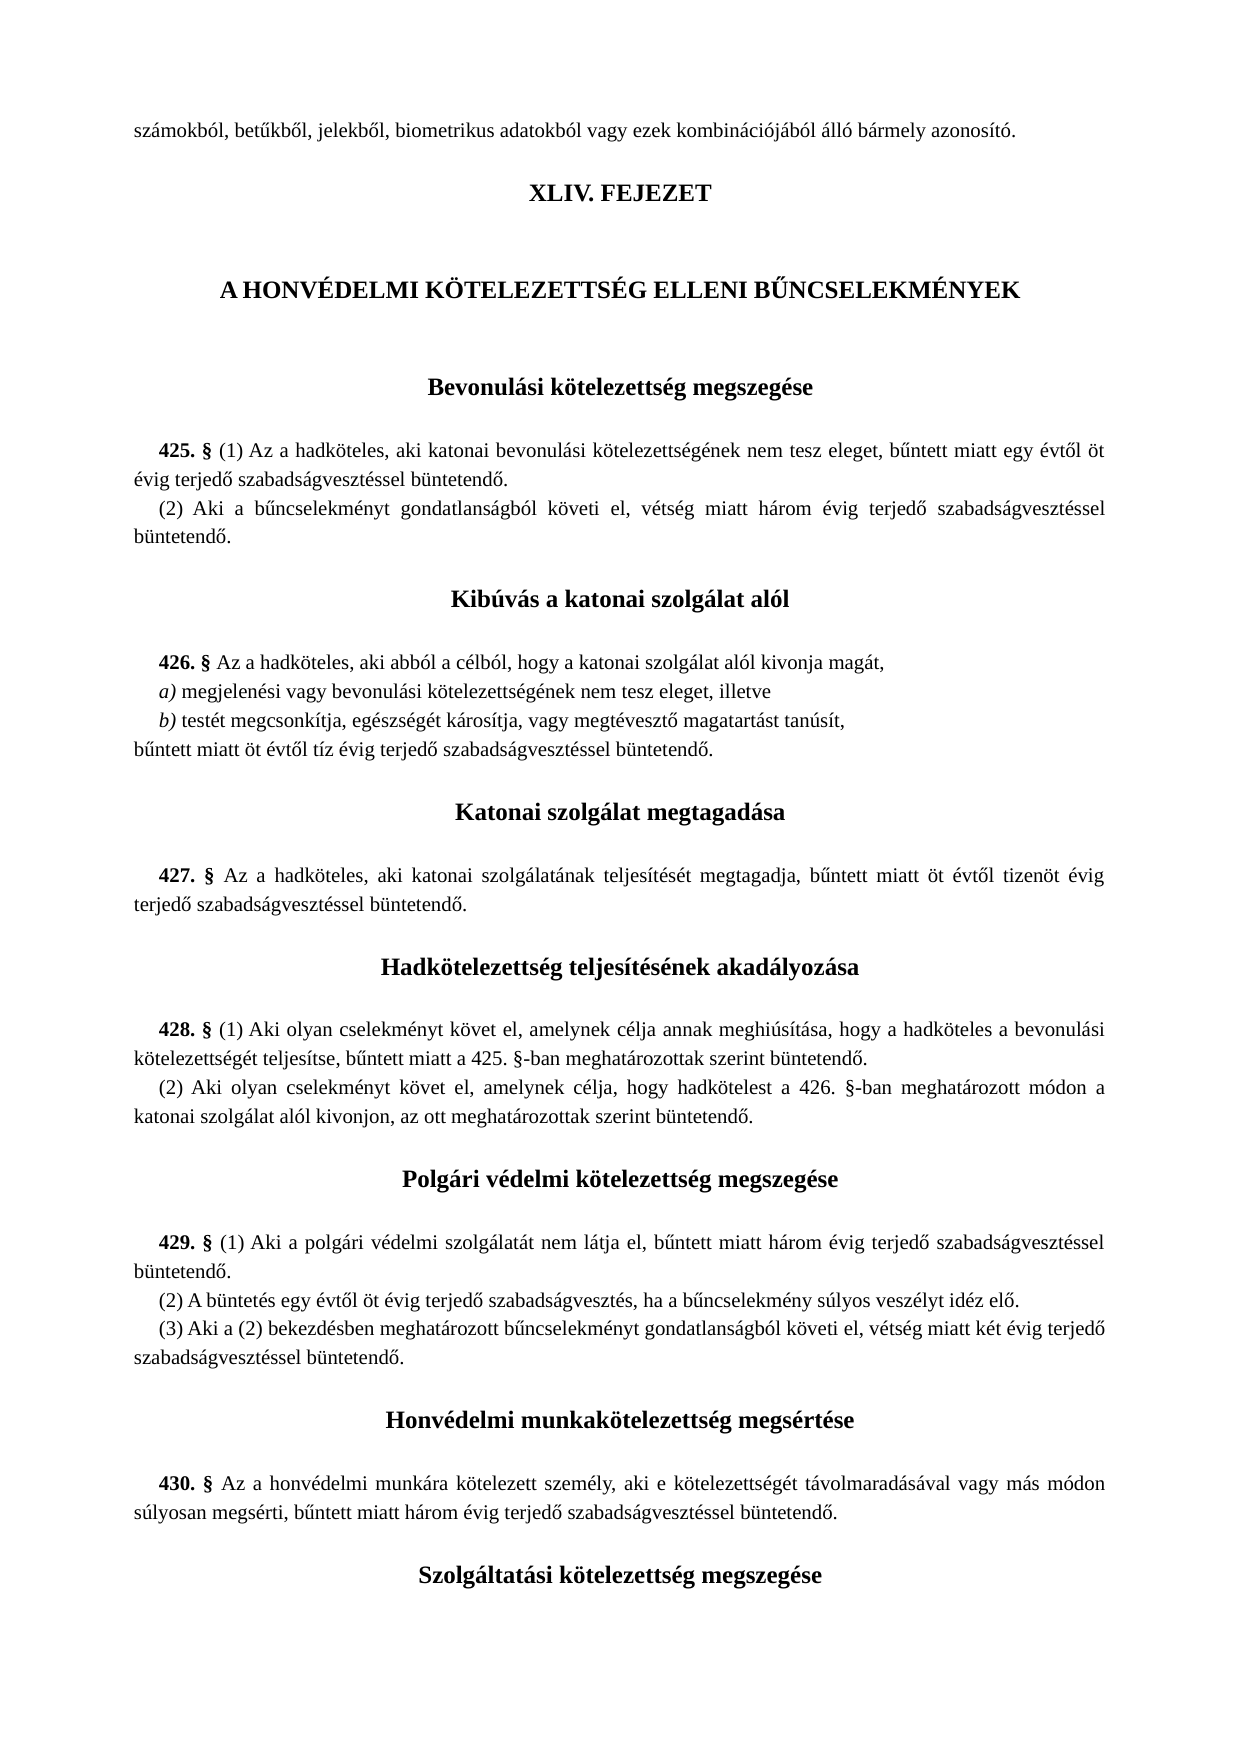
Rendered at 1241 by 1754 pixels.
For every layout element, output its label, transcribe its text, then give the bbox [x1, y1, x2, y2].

text 425. § (1) Az a hadköteles, aki katonai bevonulási kötelezettségének nem tesz eleget, bűntett miatt egy évtől öt évig terjedő szabadságvesztéssel büntetendő. [134, 438, 1106, 491]
text bűntett miatt öt évtől tíz évig terjedő szabadságvesztéssel büntetendő. [134, 737, 1106, 761]
text (2) Aki a bűncselekményt gondatlanságból követi el, vétség miatt három évig terjedő szabadságvesztéssel büntetendő. [134, 496, 1106, 548]
text A HONVÉDELMI KÖTELEZETTSÉG ELLENI BŰNCSELEKMÉNYEK [134, 275, 1106, 304]
text 426. § Az a hadköteles, aki abból a célból, hogy a katonai szolgálat alól kivonja magát, [134, 650, 1106, 674]
text 427. § Az a hadköteles, aki katonai szolgálatának teljesítését megtagadja, bűntett miatt öt évtől tizenöt évig terjedő szabadságvesztéssel büntetendő. [134, 863, 1106, 916]
text számokból, betűkből, jelekből, biometrikus adatokból vagy ezek kombinációjából álló bármely azonosító. [134, 118, 1106, 142]
text (2) Aki olyan cselekményt követ el, amelynek célja, hogy hadkötelest a 426. §-ban meghatározott módon a katonai szolgálat alól kivonjon, az ott meghatározottak szerint büntetendő. [134, 1075, 1106, 1128]
text (3) Aki a (2) bekezdésben meghatározott bűncselekményt gondatlanságból követi el, vétség miatt két évig terjedő szabadságvesztéssel büntetendő. [134, 1316, 1106, 1369]
text (2) A büntetés egy évtől öt évig terjedő szabadságvesztés, ha a bűncselekmény súlyos veszélyt idéz elő. [134, 1287, 1106, 1312]
text XLIV. FEJEZET [134, 178, 1106, 207]
text 429. § (1) Aki a polgári védelmi szolgálatát nem látja el, bűntett miatt három évig terjedő szabadságvesztéssel büntetendő. [134, 1230, 1106, 1283]
text Kibúvás a katonai szolgálat alól [134, 584, 1106, 613]
text a) megjelenési vagy bevonulási kötelezettségének nem tesz eleget, illetve [134, 679, 1106, 703]
text Honvédelmi munkakötelezettség megsértése [134, 1405, 1106, 1434]
text Katonai szolgálat megtagadása [134, 797, 1106, 826]
text 428. § (1) Aki olyan cselekményt követ el, amelynek célja annak meghiúsítása, hogy a hadköteles a bevonulási kötelezettségét teljesítse, bűntett miatt a 425. §-ban meghatározottak szerint büntetendő. [134, 1017, 1106, 1070]
text Bevonulási kötelezettség megszegése [134, 372, 1106, 401]
text Polgári védelmi kötelezettség megszegése [134, 1164, 1106, 1193]
text 430. § Az a honvédelmi munkára kötelezett személy, aki e kötelezettségét távolmaradásával vagy más módon súlyosan megsérti, bűntett miatt három évig terjedő szabadságvesztéssel büntetendő. [134, 1471, 1106, 1524]
text b) testét megcsonkítja, egészségét károsítja, vagy megtévesztő magatartást tanúsít, [134, 708, 1106, 732]
text Szolgáltatási kötelezettség megszegése [134, 1560, 1106, 1589]
text Hadkötelezettség teljesítésének akadályozása [134, 952, 1106, 980]
